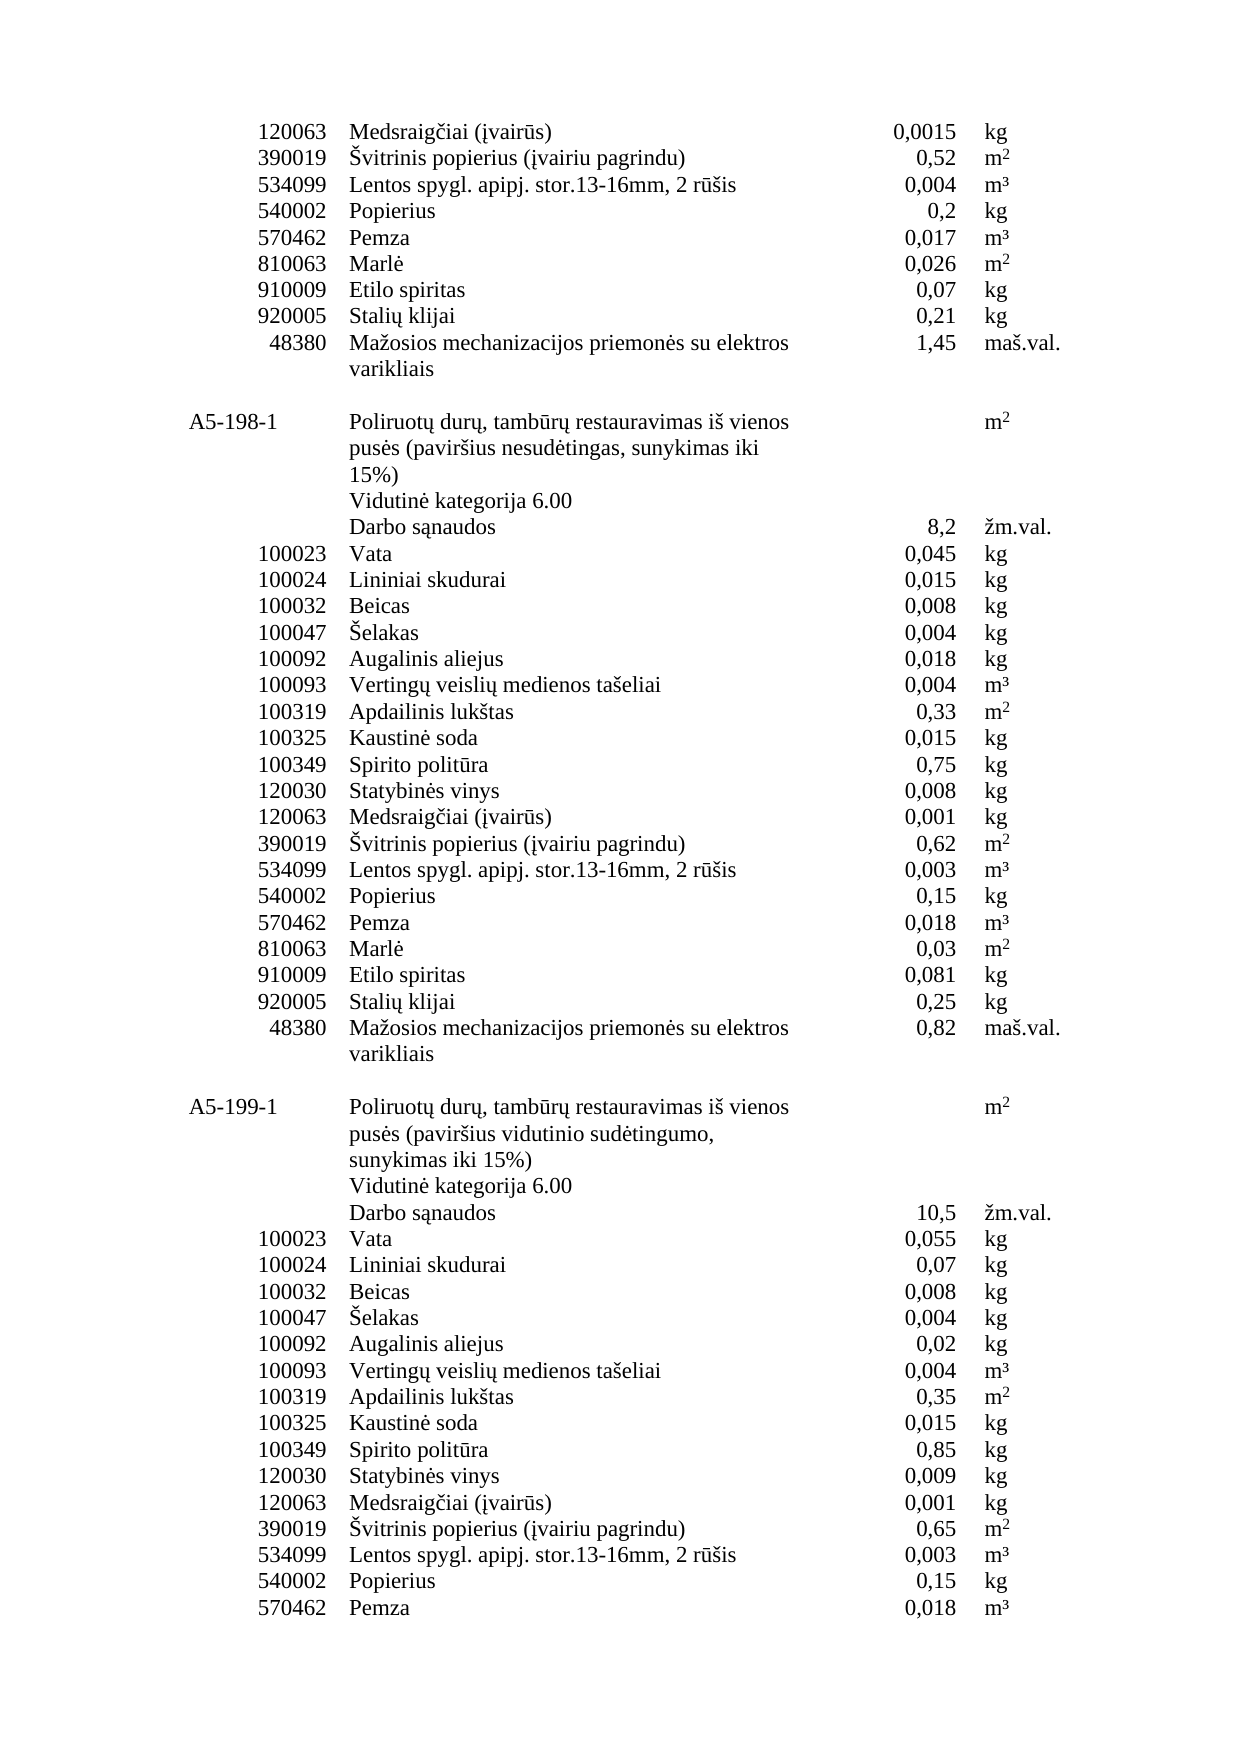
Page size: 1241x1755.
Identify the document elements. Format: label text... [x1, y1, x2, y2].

table_cell kg [973, 645, 1123, 672]
table_cell 0,055 [806, 1225, 973, 1251]
table_cell m³ [973, 1357, 1123, 1383]
table_cell Popierius [338, 197, 806, 223]
table_cell 0,21 [806, 303, 973, 329]
table_cell m³ [973, 672, 1123, 698]
table_cell [973, 487, 1123, 513]
table_cell 0,015 [806, 724, 973, 751]
table_cell [806, 1172, 973, 1199]
table_cell Vidutinė kategorija 6.00 [338, 487, 806, 513]
table_cell 0,03 [806, 935, 973, 961]
table_cell 0,081 [806, 961, 973, 988]
table_cell 540002 [177, 197, 338, 223]
table_cell 0,045 [806, 540, 973, 566]
table_cell m2 [973, 1093, 1123, 1172]
table_cell kg [973, 1410, 1123, 1436]
table_cell Beicas [338, 1278, 806, 1304]
table_cell 100024 [177, 566, 338, 592]
table_cell kg [973, 566, 1123, 592]
table_cell 0,33 [806, 698, 973, 724]
table_cell kg [973, 1489, 1123, 1515]
table_cell Poliruotų durų, tambūrų restauravimas iš vienos pusės (paviršius nesudėtingas, sunykimas iki 15%) [338, 408, 806, 487]
table_cell Vertingų veislių medienos tašeliai [338, 1357, 806, 1383]
table_cell kg [973, 777, 1123, 803]
table_cell 0,0015 [806, 118, 973, 144]
table_cell 534099 [177, 856, 338, 882]
table_cell kg [973, 1304, 1123, 1330]
table_cell Vertingų veislių medienos tašeliai [338, 672, 806, 698]
table_cell 0,75 [806, 751, 973, 777]
table_cell 0,018 [806, 645, 973, 672]
table_cell [806, 382, 973, 408]
table_cell žm.val. [973, 514, 1123, 540]
table_cell 100023 [177, 540, 338, 566]
table_cell Šelakas [338, 1304, 806, 1330]
table_cell 100024 [177, 1251, 338, 1278]
table_cell Medsraigčiai (įvairūs) [338, 118, 806, 144]
table_cell 100093 [177, 672, 338, 698]
table_cell Stalių klijai [338, 988, 806, 1014]
table_cell [177, 1199, 338, 1225]
table_cell 100047 [177, 1304, 338, 1330]
table_cell 120063 [177, 1489, 338, 1515]
table_cell 0,02 [806, 1330, 973, 1357]
table_cell 534099 [177, 171, 338, 197]
table_cell Mažosios mechanizacijos priemonės su elektros varikliais [338, 329, 806, 382]
table_cell 1,45 [806, 329, 973, 382]
table_cell 0,008 [806, 593, 973, 619]
table_cell Darbo sąnaudos [338, 1199, 806, 1225]
table_cell Lentos spygl. apipj. stor.13-16mm, 2 rūšis [338, 171, 806, 197]
table_cell 0,07 [806, 276, 973, 303]
table_cell 100047 [177, 619, 338, 645]
table_cell Lininiai skudurai [338, 1251, 806, 1278]
table_cell kg [973, 883, 1123, 909]
table_cell m2 [973, 1515, 1123, 1541]
table_cell 570462 [177, 224, 338, 250]
table_cell 0,009 [806, 1462, 973, 1488]
table_cell Vata [338, 1225, 806, 1251]
table_cell [177, 487, 338, 513]
table_cell m³ [973, 224, 1123, 250]
table_cell kg [973, 961, 1123, 988]
table_cell 120030 [177, 1462, 338, 1488]
table_cell A5-199-1 [177, 1093, 338, 1172]
table_cell kg [973, 1436, 1123, 1462]
table_cell [338, 382, 806, 408]
table_cell 0,018 [806, 1594, 973, 1620]
table_cell 8,2 [806, 514, 973, 540]
table_cell 100092 [177, 1330, 338, 1357]
table_cell 100319 [177, 1383, 338, 1409]
table_cell 540002 [177, 1568, 338, 1594]
table_cell Lentos spygl. apipj. stor.13-16mm, 2 rūšis [338, 856, 806, 882]
table_cell Mažosios mechanizacijos priemonės su elektros varikliais [338, 1014, 806, 1067]
table_cell Pemza [338, 909, 806, 935]
table_cell Statybinės vinys [338, 777, 806, 803]
table_cell Marlė [338, 935, 806, 961]
table_cell [806, 408, 973, 487]
table_cell Etilo spiritas [338, 276, 806, 303]
table_cell [177, 1067, 338, 1093]
table_cell 920005 [177, 988, 338, 1014]
table_cell Augalinis aliejus [338, 1330, 806, 1357]
table_cell 0,62 [806, 830, 973, 856]
table_cell 0,85 [806, 1436, 973, 1462]
table_cell Spirito politūra [338, 1436, 806, 1462]
table_cell kg [973, 118, 1123, 144]
table_cell [177, 382, 338, 408]
table_cell 0,015 [806, 1410, 973, 1436]
table_cell kg [973, 724, 1123, 751]
table_cell Poliruotų durų, tambūrų restauravimas iš vienos pusės (paviršius vidutinio sudėtingumo, sunykimas iki 15%) [338, 1093, 806, 1172]
table_cell kg [973, 1278, 1123, 1304]
table_cell 0,015 [806, 566, 973, 592]
table_cell Švitrinis popierius (įvairiu pagrindu) [338, 830, 806, 856]
table_cell [973, 382, 1123, 408]
table_cell 0,004 [806, 1304, 973, 1330]
table_cell [177, 514, 338, 540]
table_cell žm.val. [973, 1199, 1123, 1225]
table_cell kg [973, 303, 1123, 329]
table_cell 920005 [177, 303, 338, 329]
table_cell Šelakas [338, 619, 806, 645]
table_cell m2 [973, 1383, 1123, 1409]
table_cell 100319 [177, 698, 338, 724]
table_cell Apdailinis lukštas [338, 698, 806, 724]
table_cell 910009 [177, 961, 338, 988]
table_cell Popierius [338, 883, 806, 909]
table_cell Darbo sąnaudos [338, 514, 806, 540]
table_cell Beicas [338, 593, 806, 619]
table_cell 120063 [177, 803, 338, 830]
table_cell 100325 [177, 1410, 338, 1436]
table_cell kg [973, 276, 1123, 303]
table_cell 810063 [177, 935, 338, 961]
table_cell 100023 [177, 1225, 338, 1251]
table_cell Stalių klijai [338, 303, 806, 329]
table_cell kg [973, 988, 1123, 1014]
table_cell 0,25 [806, 988, 973, 1014]
table_cell 100092 [177, 645, 338, 672]
table_cell 0,35 [806, 1383, 973, 1409]
table_cell 0,82 [806, 1014, 973, 1067]
table_cell 0,07 [806, 1251, 973, 1278]
table_cell Spirito politūra [338, 751, 806, 777]
table_cell [973, 1172, 1123, 1199]
table_cell m2 [973, 408, 1123, 487]
table_cell 48380 [177, 1014, 338, 1067]
table_cell [338, 1067, 806, 1093]
table_cell Kaustinė soda [338, 1410, 806, 1436]
table_cell 100032 [177, 593, 338, 619]
table_cell 0,026 [806, 250, 973, 276]
table_cell 0,15 [806, 883, 973, 909]
table_cell Lininiai skudurai [338, 566, 806, 592]
table_cell 0,003 [806, 1541, 973, 1568]
table_cell 100325 [177, 724, 338, 751]
table_cell kg [973, 1330, 1123, 1357]
table_cell [806, 1093, 973, 1172]
table_cell kg [973, 803, 1123, 830]
table_cell 810063 [177, 250, 338, 276]
table_cell 0,017 [806, 224, 973, 250]
table_cell 0,001 [806, 1489, 973, 1515]
table_cell 120030 [177, 777, 338, 803]
table_cell m2 [973, 935, 1123, 961]
table_cell 0,018 [806, 909, 973, 935]
table_cell 390019 [177, 1515, 338, 1541]
table_cell A5-198-1 [177, 408, 338, 487]
table_cell Vidutinė kategorija 6.00 [338, 1172, 806, 1199]
table_cell Statybinės vinys [338, 1462, 806, 1488]
table_cell 0,15 [806, 1568, 973, 1594]
table_cell m³ [973, 171, 1123, 197]
table_cell 570462 [177, 909, 338, 935]
table_cell Augalinis aliejus [338, 645, 806, 672]
table_cell 0,2 [806, 197, 973, 223]
table_cell Kaustinė soda [338, 724, 806, 751]
table_cell Marlė [338, 250, 806, 276]
table_cell [973, 1067, 1123, 1093]
table_cell Vata [338, 540, 806, 566]
table_cell 390019 [177, 145, 338, 171]
table_cell Švitrinis popierius (įvairiu pagrindu) [338, 145, 806, 171]
table_cell kg [973, 1568, 1123, 1594]
table_cell kg [973, 197, 1123, 223]
table_cell 390019 [177, 830, 338, 856]
table_cell 100093 [177, 1357, 338, 1383]
table_cell m³ [973, 1594, 1123, 1620]
table_cell kg [973, 1462, 1123, 1488]
table_cell m³ [973, 909, 1123, 935]
table_cell [806, 1067, 973, 1093]
table_cell m2 [973, 145, 1123, 171]
table_cell 0,008 [806, 777, 973, 803]
table_cell 534099 [177, 1541, 338, 1568]
table_cell [177, 1172, 338, 1199]
table_cell 10,5 [806, 1199, 973, 1225]
table_cell Švitrinis popierius (įvairiu pagrindu) [338, 1515, 806, 1541]
table_cell Pemza [338, 1594, 806, 1620]
table_cell Lentos spygl. apipj. stor.13-16mm, 2 rūšis [338, 1541, 806, 1568]
table_cell kg [973, 751, 1123, 777]
table_cell Medsraigčiai (įvairūs) [338, 1489, 806, 1515]
table_cell 0,008 [806, 1278, 973, 1304]
table_cell 120063 [177, 118, 338, 144]
table_cell kg [973, 1225, 1123, 1251]
table_cell Popierius [338, 1568, 806, 1594]
table_cell kg [973, 540, 1123, 566]
table_cell [806, 487, 973, 513]
table_cell 0,52 [806, 145, 973, 171]
table_cell kg [973, 593, 1123, 619]
table_cell m2 [973, 250, 1123, 276]
table_cell 0,004 [806, 171, 973, 197]
table_cell 100349 [177, 751, 338, 777]
table_cell 910009 [177, 276, 338, 303]
table_cell 100032 [177, 1278, 338, 1304]
table_cell Medsraigčiai (įvairūs) [338, 803, 806, 830]
table_cell m2 [973, 830, 1123, 856]
table_cell 48380 [177, 329, 338, 382]
table_cell 0,004 [806, 1357, 973, 1383]
table_cell 0,001 [806, 803, 973, 830]
table_cell 570462 [177, 1594, 338, 1620]
table_cell kg [973, 1251, 1123, 1278]
table_cell 0,004 [806, 619, 973, 645]
table_cell Apdailinis lukštas [338, 1383, 806, 1409]
table_cell maš.val. [973, 329, 1123, 382]
table_cell 540002 [177, 883, 338, 909]
table_cell 0,004 [806, 672, 973, 698]
table_cell kg [973, 619, 1123, 645]
table_cell Etilo spiritas [338, 961, 806, 988]
table_cell m³ [973, 856, 1123, 882]
table_cell 0,003 [806, 856, 973, 882]
table_cell 0,65 [806, 1515, 973, 1541]
table_cell m2 [973, 698, 1123, 724]
table_cell maš.val. [973, 1014, 1123, 1067]
table_cell Pemza [338, 224, 806, 250]
table_cell m³ [973, 1541, 1123, 1568]
table_cell 100349 [177, 1436, 338, 1462]
